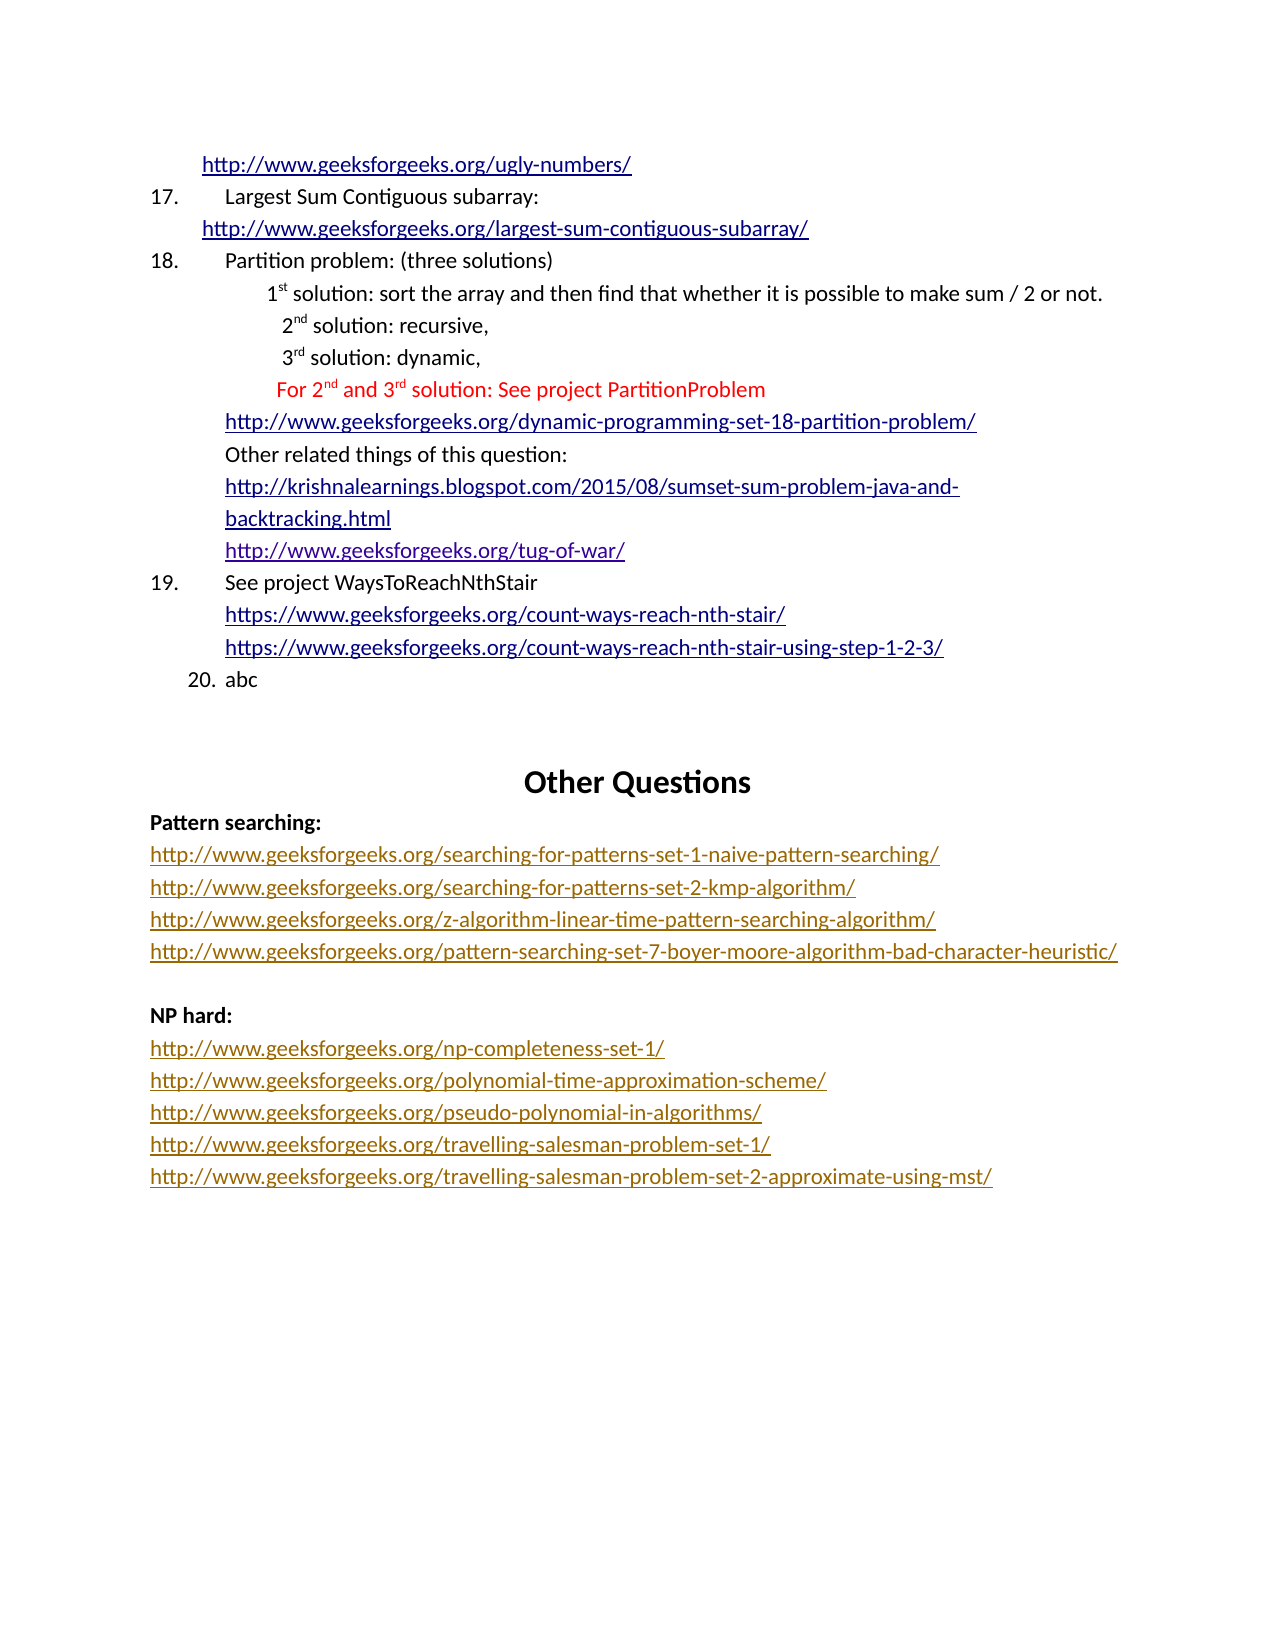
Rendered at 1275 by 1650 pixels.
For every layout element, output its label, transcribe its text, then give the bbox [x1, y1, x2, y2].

list http://www.geeksforgeeks.org/travelling-salesman-problem-set-1/ [150, 1130, 1125, 1158]
list http://www.geeksforgeeks.org/travelling-salesman-problem-set-2-approximate-using-mst/ [150, 1162, 1125, 1190]
list http://krishnalearnings.blogspot.com/2015/08/sumset-sum-problem-java-and-backtracking.html [187, 472, 1125, 532]
list http://www.geeksforgeeks.org/dynamic-programming-set-18-partition-problem/ [187, 407, 1125, 436]
list http://www.geeksforgeeks.org/largest-sum-contiguous-subarray/ [150, 214, 1125, 242]
list http://www.geeksforgeeks.org/searching-for-patterns-set-2-kmp-algorithm/ [150, 873, 1125, 901]
list http://www.geeksforgeeks.org/np-completeness-set-1/ [150, 1034, 1125, 1062]
list abc [187, 665, 1125, 693]
list See project WaysToReachNthStair [150, 568, 1125, 596]
list NP hard: [150, 1001, 1125, 1029]
list 2nd solution: recursive, [187, 311, 1125, 339]
list http://www.geeksforgeeks.org/pseudo-polynomial-in-algorithms/ [150, 1098, 1125, 1126]
list 3rd solution: dynamic, [187, 343, 1125, 371]
list Other related things of this question: [187, 440, 1125, 468]
list 1st solution: sort the array and then find that whether it is possible to make sum / 2 or not. [187, 279, 1125, 307]
list http://www.geeksforgeeks.org/tug-of-war/ [187, 536, 1125, 564]
list http://www.geeksforgeeks.org/searching-for-patterns-set-1-naive-pattern-searching/ [150, 841, 1125, 868]
list https://www.geeksforgeeks.org/count-ways-reach-nth-stair/ [187, 601, 1125, 629]
list http://www.geeksforgeeks.org/ugly-numbers/ [150, 150, 1125, 178]
list http://www.geeksforgeeks.org/pattern-searching-set-7-boyer-moore-algorithm-bad-character-heuristic/ [150, 937, 1125, 965]
list Pattern searching: [150, 808, 1125, 836]
list Partition problem: (three solutions) [150, 247, 1125, 274]
list https://www.geeksforgeeks.org/count-ways-reach-nth-stair-using-step-1-2-3/ [187, 633, 1125, 661]
list Largest Sum Contiguous subarray: [150, 182, 1125, 210]
list http://www.geeksforgeeks.org/z-algorithm-linear-time-pattern-searching-algorithm/ [150, 905, 1125, 933]
list Other Questions [150, 762, 1125, 802]
list For 2nd and 3rd solution: See project PartitionProblem [187, 375, 1125, 403]
list http://www.geeksforgeeks.org/polynomial-time-approximation-scheme/ [150, 1066, 1125, 1094]
